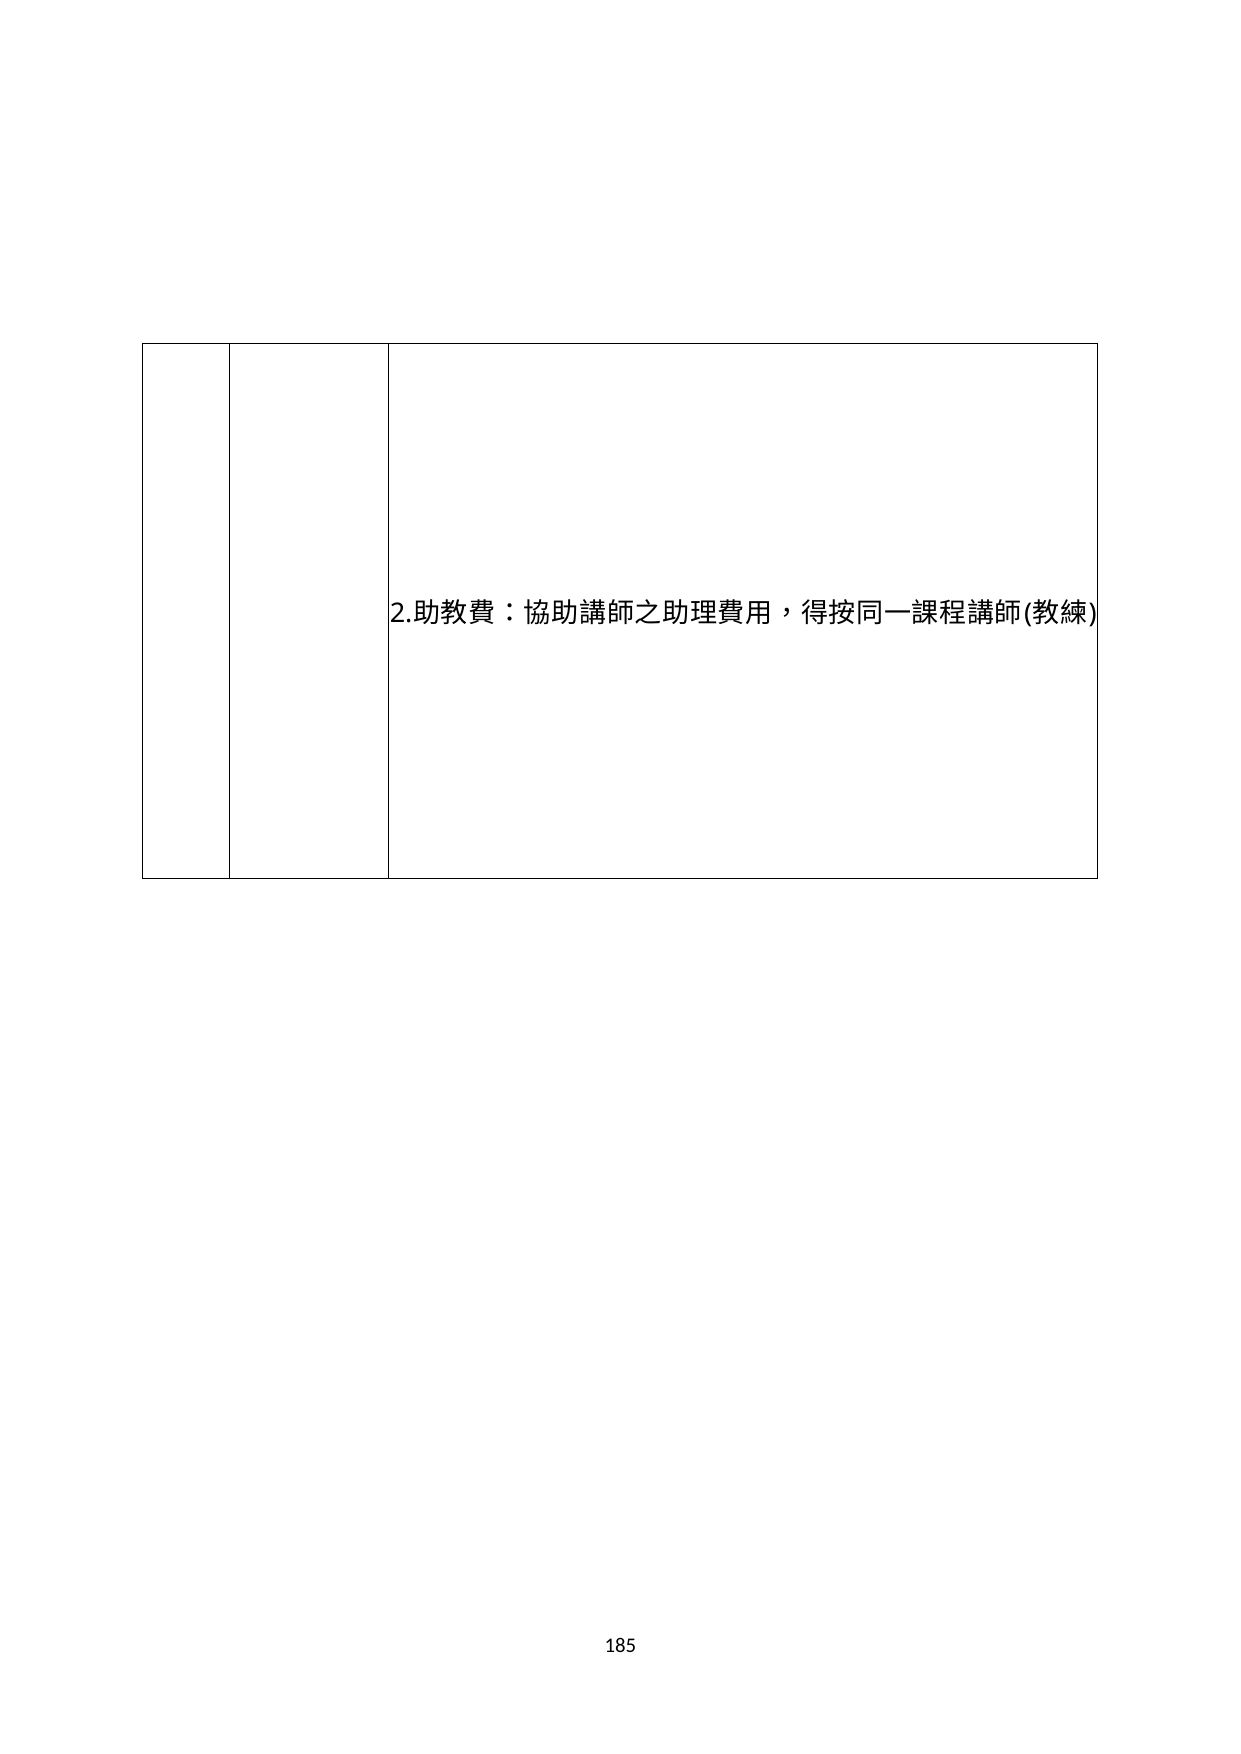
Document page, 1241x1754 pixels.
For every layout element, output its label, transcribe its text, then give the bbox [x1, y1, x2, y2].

table_cell 2.助教費：協助講師之助理費用，得按同一課程講師(教練) [389, 344, 1097, 878]
table_cell [143, 344, 229, 878]
table_cell [230, 344, 388, 878]
